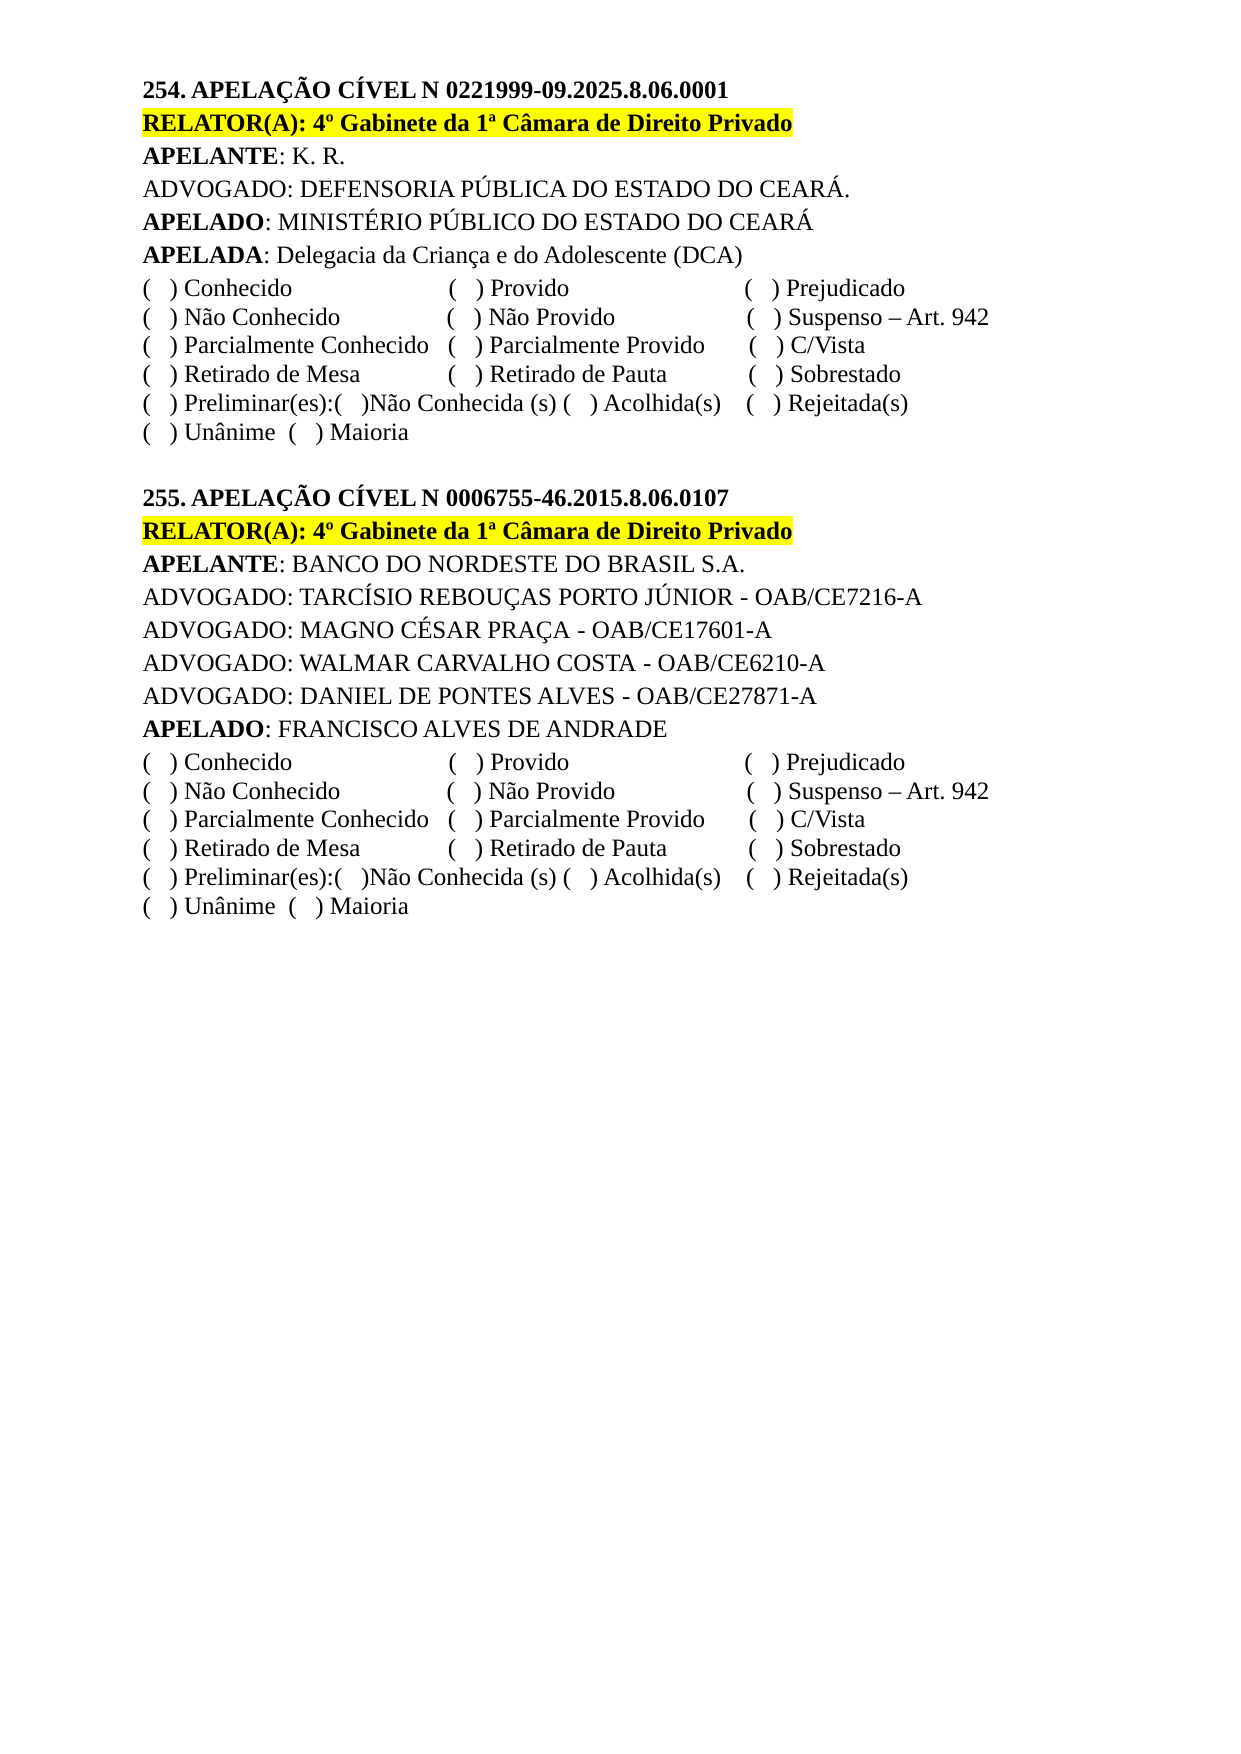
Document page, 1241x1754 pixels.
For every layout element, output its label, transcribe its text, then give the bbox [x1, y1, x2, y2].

text ( ) Preliminar(es):( )Não Conhecida (s) ( ) Acolhida(s) ( ) Rejeitada(s) [142, 862, 1158, 891]
text ( ) Retirado de Mesa ( ) Retirado de Pauta ( ) Sobrestado [142, 833, 1158, 862]
text ( ) Retirado de Mesa ( ) Retirado de Pauta ( ) Sobrestado [142, 359, 1158, 388]
text 254. APELAÇÃO CÍVEL N 0221999-09.2025.8.06.0001 RELATOR(A): 4º Gabinete da 1ª Câmara de Direito Privado APELANTE: K. R. [142, 75, 1188, 170]
text ( ) Preliminar(es):( )Não Conhecida (s) ( ) Acolhida(s) ( ) Rejeitada(s) [142, 388, 1158, 417]
text ( ) Unânime ( ) Maioria 255. APELAÇÃO CÍVEL N 0006755-46.2015.8.06.0107 RELATOR(A): 4º Gabinete da 1ª Câmara de Direito Privado APELANTE: BANCO DO NORDESTE DO BRASIL S.A. ADVOGADO: TARCÍSIO REBOUÇAS PORTO JÚNIOR - OAB/CE7216-A ADVOGADO: MAGNO CÉSAR PRAÇA - OAB/CE17601-A ADVOGADO: WALMAR CARVALHO COSTA - OAB/CE6210-A ADVOGADO: DANIEL DE PONTES ALVES - OAB/CE27871-A APELADO: FRANCISCO ALVES DE ANDRADE [142, 417, 1188, 743]
text ( ) Não Conhecido ( ) Não Provido ( ) Suspenso – Art. 942 [142, 776, 1158, 804]
text ( ) Unânime ( ) Maioria [142, 891, 1188, 986]
text ( ) Conhecido ( ) Provido ( ) Prejudicado [142, 747, 1141, 776]
text ( ) Não Conhecido ( ) Não Provido ( ) Suspenso – Art. 942 [142, 302, 1158, 331]
text ( ) Parcialmente Conhecido ( ) Parcialmente Provido ( ) C/Vista [142, 804, 1158, 833]
text ( ) Parcialmente Conhecido ( ) Parcialmente Provido ( ) C/Vista [142, 331, 1158, 359]
text ADVOGADO: DEFENSORIA PÚBLICA DO ESTADO DO CEARÁ. APELADO: MINISTÉRIO PÚBLICO DO ESTADO DO CEARÁ APELADA: Delegacia da Criança e do Adolescente (DCA) [142, 174, 1188, 269]
text ( ) Conhecido ( ) Provido ( ) Prejudicado [142, 273, 1141, 302]
